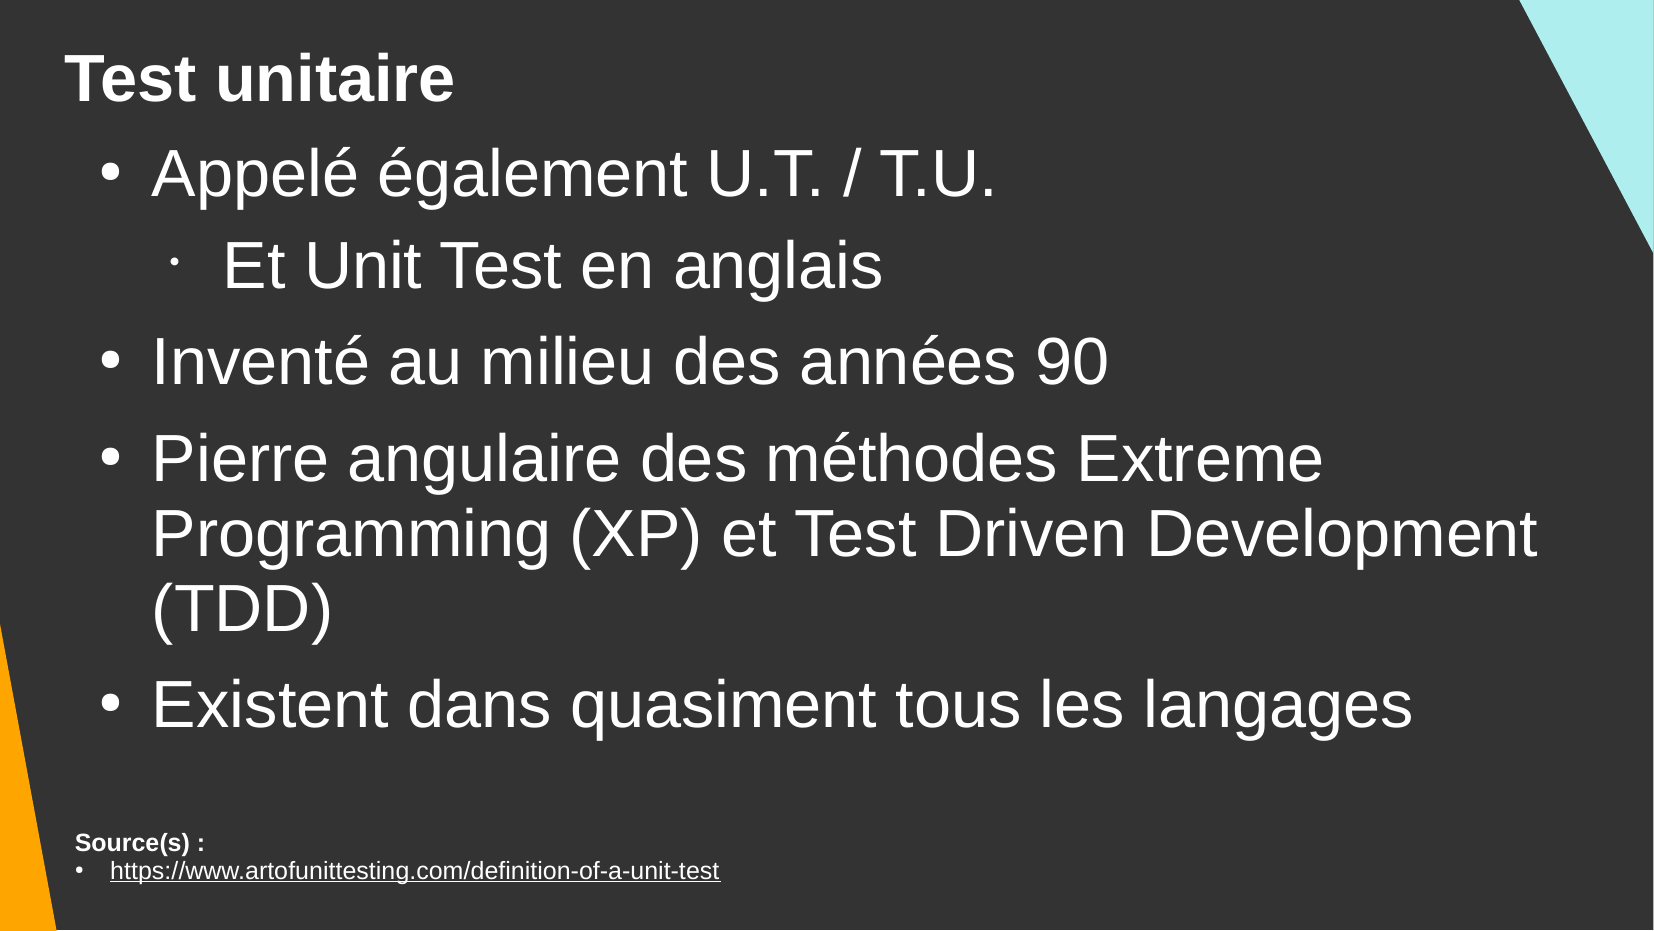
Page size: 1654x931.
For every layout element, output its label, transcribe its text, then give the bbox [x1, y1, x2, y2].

title Test unitaire [64, 40, 1635, 116]
text_box Source(s) : https://www.artofunittesting.com/definition-of-a-unit-test [60, 821, 1546, 906]
list Appelé également U.T. / T.U. Et Unit Test en anglais Inventé au milieu des années 90 Pierre angulaire des méthodes Extreme Programming (XP) et Test Driven Development (TDD) Existent dans quasiment tous les langages [80, 135, 1620, 745]
text_box [1519, 0, 1654, 255]
text_box [0, 623, 57, 931]
